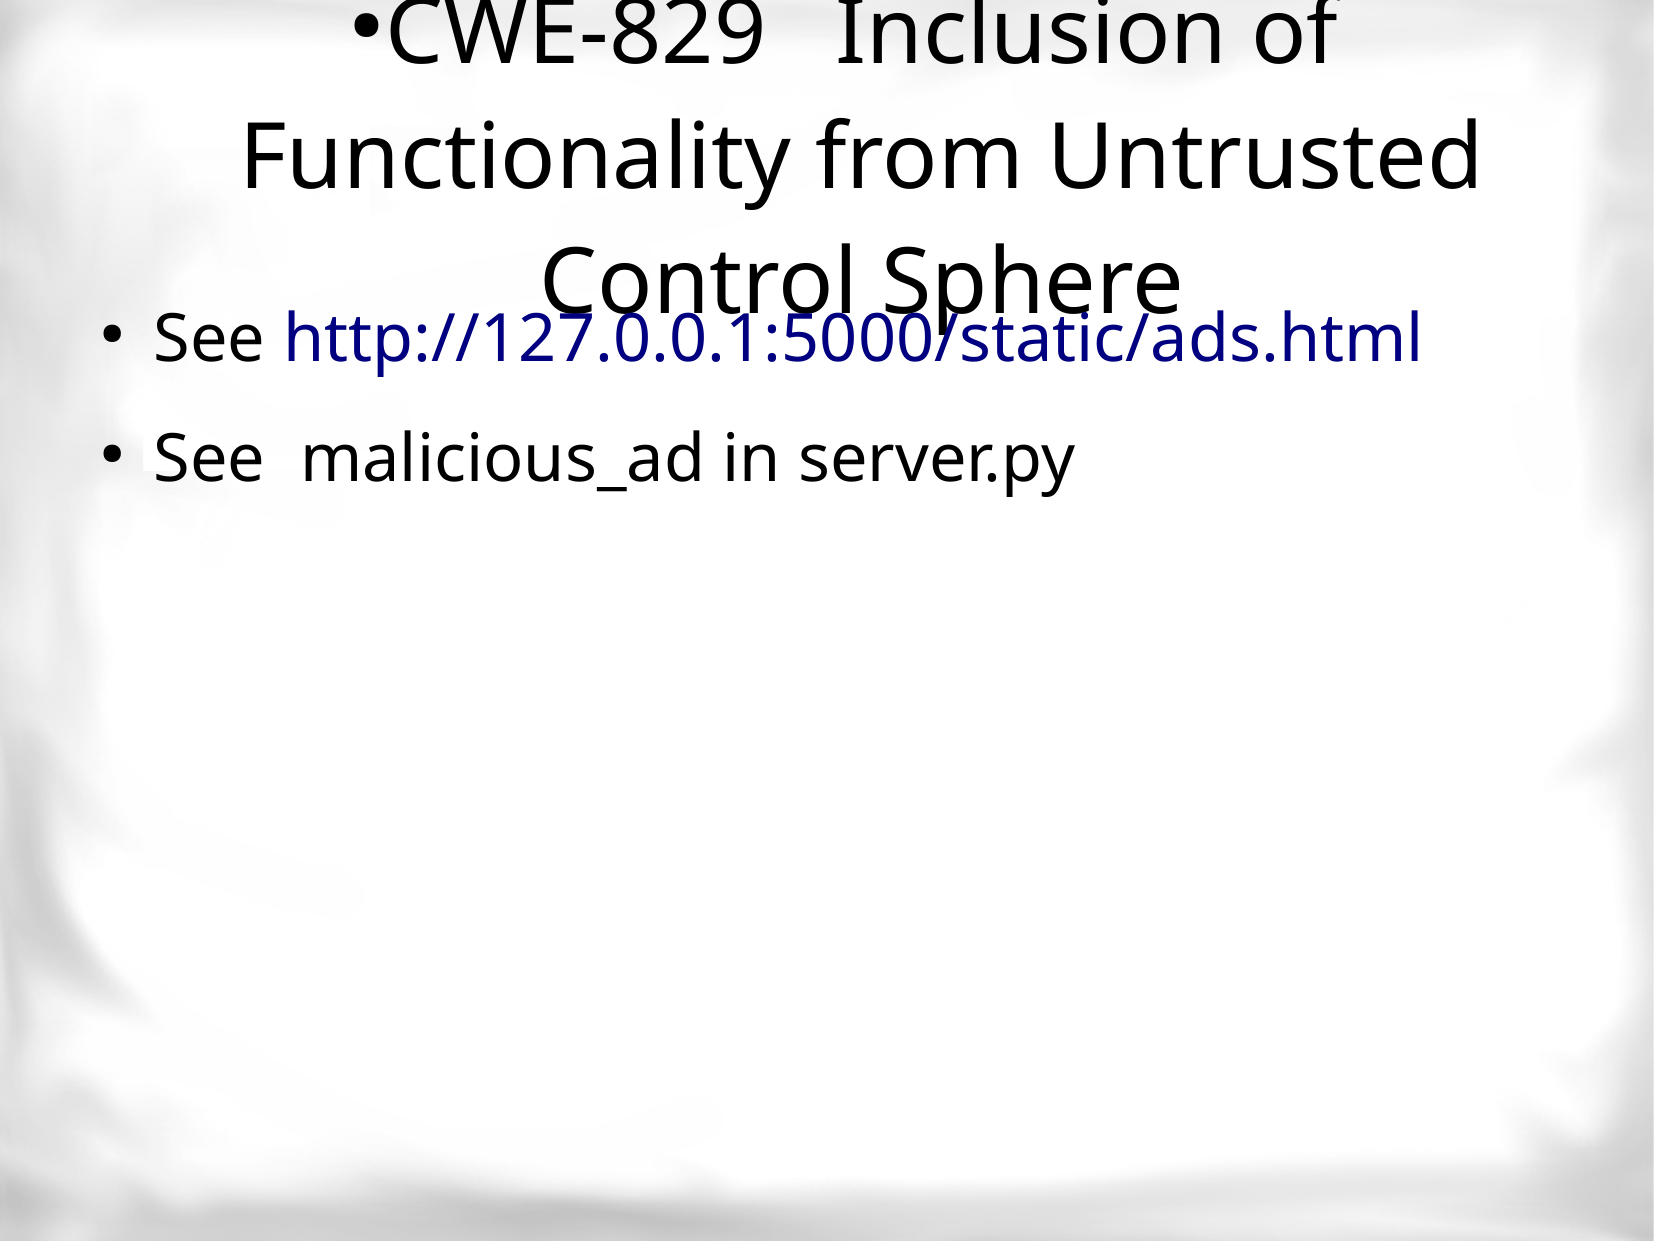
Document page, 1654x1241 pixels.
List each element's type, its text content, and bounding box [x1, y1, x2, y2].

list See http://127.0.0.1:5000/static/ads.html See malicious_ad in server.py [82, 290, 1571, 1010]
title CWE-829 Inclusion of Functionality from Untrusted Control Sphere [82, 0, 1571, 290]
picture [0, 0, 1654, 1241]
